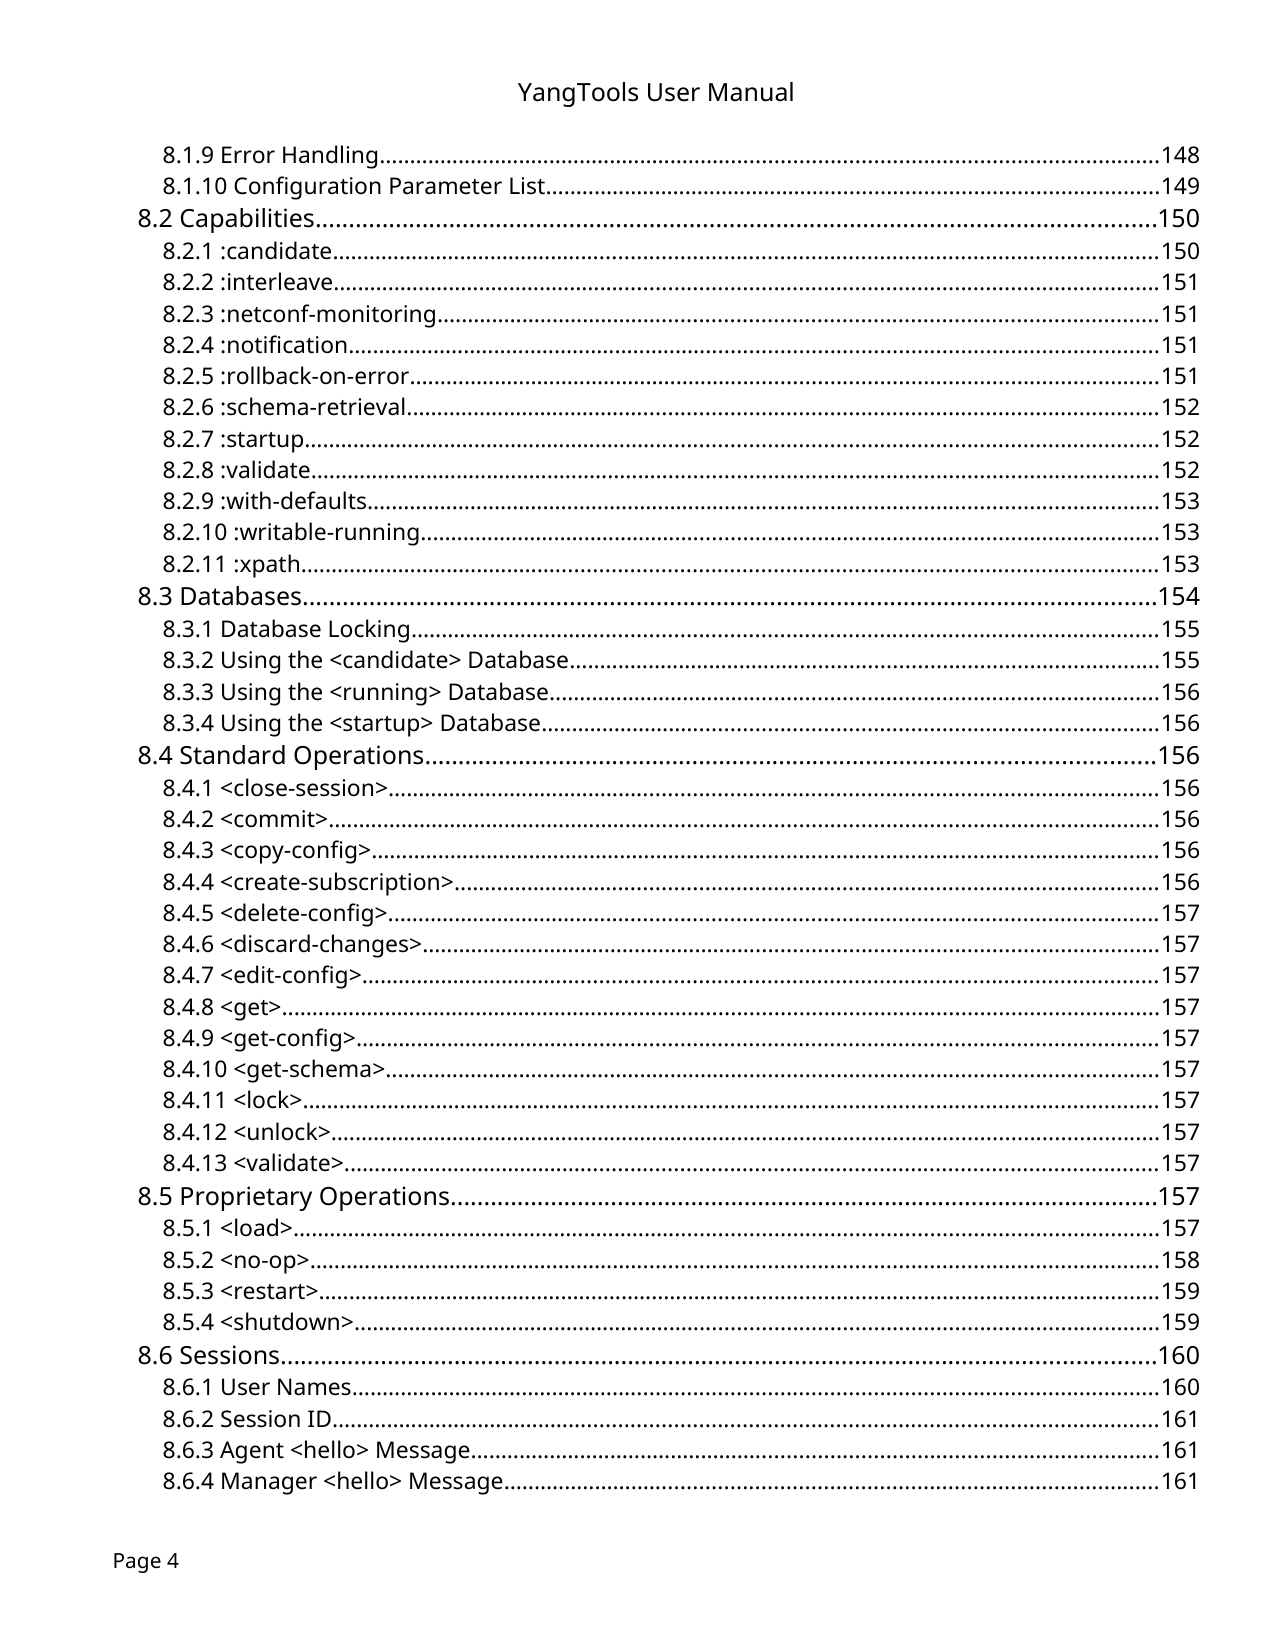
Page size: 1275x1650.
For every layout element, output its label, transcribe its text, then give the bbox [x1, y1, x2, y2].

text 8.1.9 Error Handling 148 [162, 138, 1200, 170]
text 8.4 Standard Operations 156 [137, 738, 1200, 772]
text 8.3.2 Using the <candidate> Database 155 [162, 644, 1200, 675]
text 8.2.7 :startup 152 [162, 423, 1200, 454]
text 8.6.3 Agent <hello> Message 161 [162, 1434, 1200, 1465]
text 8.4.6 <discard-changes> 157 [162, 928, 1200, 959]
text 8.6.1 User Names 160 [162, 1371, 1200, 1403]
text 8.5.2 <no-op> 158 [162, 1243, 1200, 1275]
text 8.2 Capabilities 150 [137, 201, 1200, 235]
text 8.4.8 <get> 157 [162, 991, 1200, 1022]
text 8.3.3 Using the <running> Database 156 [162, 675, 1200, 707]
text 8.4.12 <unlock> 157 [162, 1116, 1200, 1147]
text 8.5.3 <restart> 159 [162, 1275, 1200, 1306]
text 8.2.3 :netconf-monitoring 151 [162, 298, 1200, 329]
text 8.5.1 <load> 157 [162, 1212, 1200, 1243]
text 8.2.2 :interleave 151 [162, 266, 1200, 298]
text 8.2.10 :writable-running 153 [162, 516, 1200, 548]
text 8.6.2 Session ID 161 [162, 1403, 1200, 1434]
text 8.3.4 Using the <startup> Database 156 [162, 707, 1200, 738]
text 8.3.1 Database Locking 155 [162, 613, 1200, 644]
text 8.4.13 <validate> 157 [162, 1147, 1200, 1178]
text 8.6.4 Manager <hello> Message 161 [162, 1465, 1200, 1496]
text 8.6 Sessions 160 [137, 1337, 1200, 1371]
text 8.4.11 <lock> 157 [162, 1084, 1200, 1116]
text 8.4.4 <create-subscription> 156 [162, 866, 1200, 897]
text 8.4.9 <get-config> 157 [162, 1022, 1200, 1053]
text 8.4.2 <commit> 156 [162, 803, 1200, 834]
text 8.2.8 :validate 152 [162, 454, 1200, 485]
text 8.2.9 :with-defaults 153 [162, 485, 1200, 516]
text 8.4.5 <delete-config> 157 [162, 897, 1200, 928]
text 8.2.11 :xpath 153 [162, 548, 1200, 579]
text 8.3 Databases 154 [137, 579, 1200, 613]
text 8.5 Proprietary Operations 157 [137, 1178, 1200, 1212]
text 8.2.6 :schema-retrieval 152 [162, 391, 1200, 423]
text 8.2.5 :rollback-on-error 151 [162, 360, 1200, 391]
text 8.4.10 <get-schema> 157 [162, 1053, 1200, 1084]
text 8.5.4 <shutdown> 159 [162, 1306, 1200, 1337]
text 8.2.4 :notification 151 [162, 329, 1200, 360]
text 8.4.1 <close-session> 156 [162, 772, 1200, 803]
text 8.4.7 <edit-config> 157 [162, 959, 1200, 991]
text 8.1.10 Configuration Parameter List 149 [162, 170, 1200, 201]
text 8.4.3 <copy-config> 156 [162, 834, 1200, 866]
text 8.2.1 :candidate 150 [162, 235, 1200, 266]
